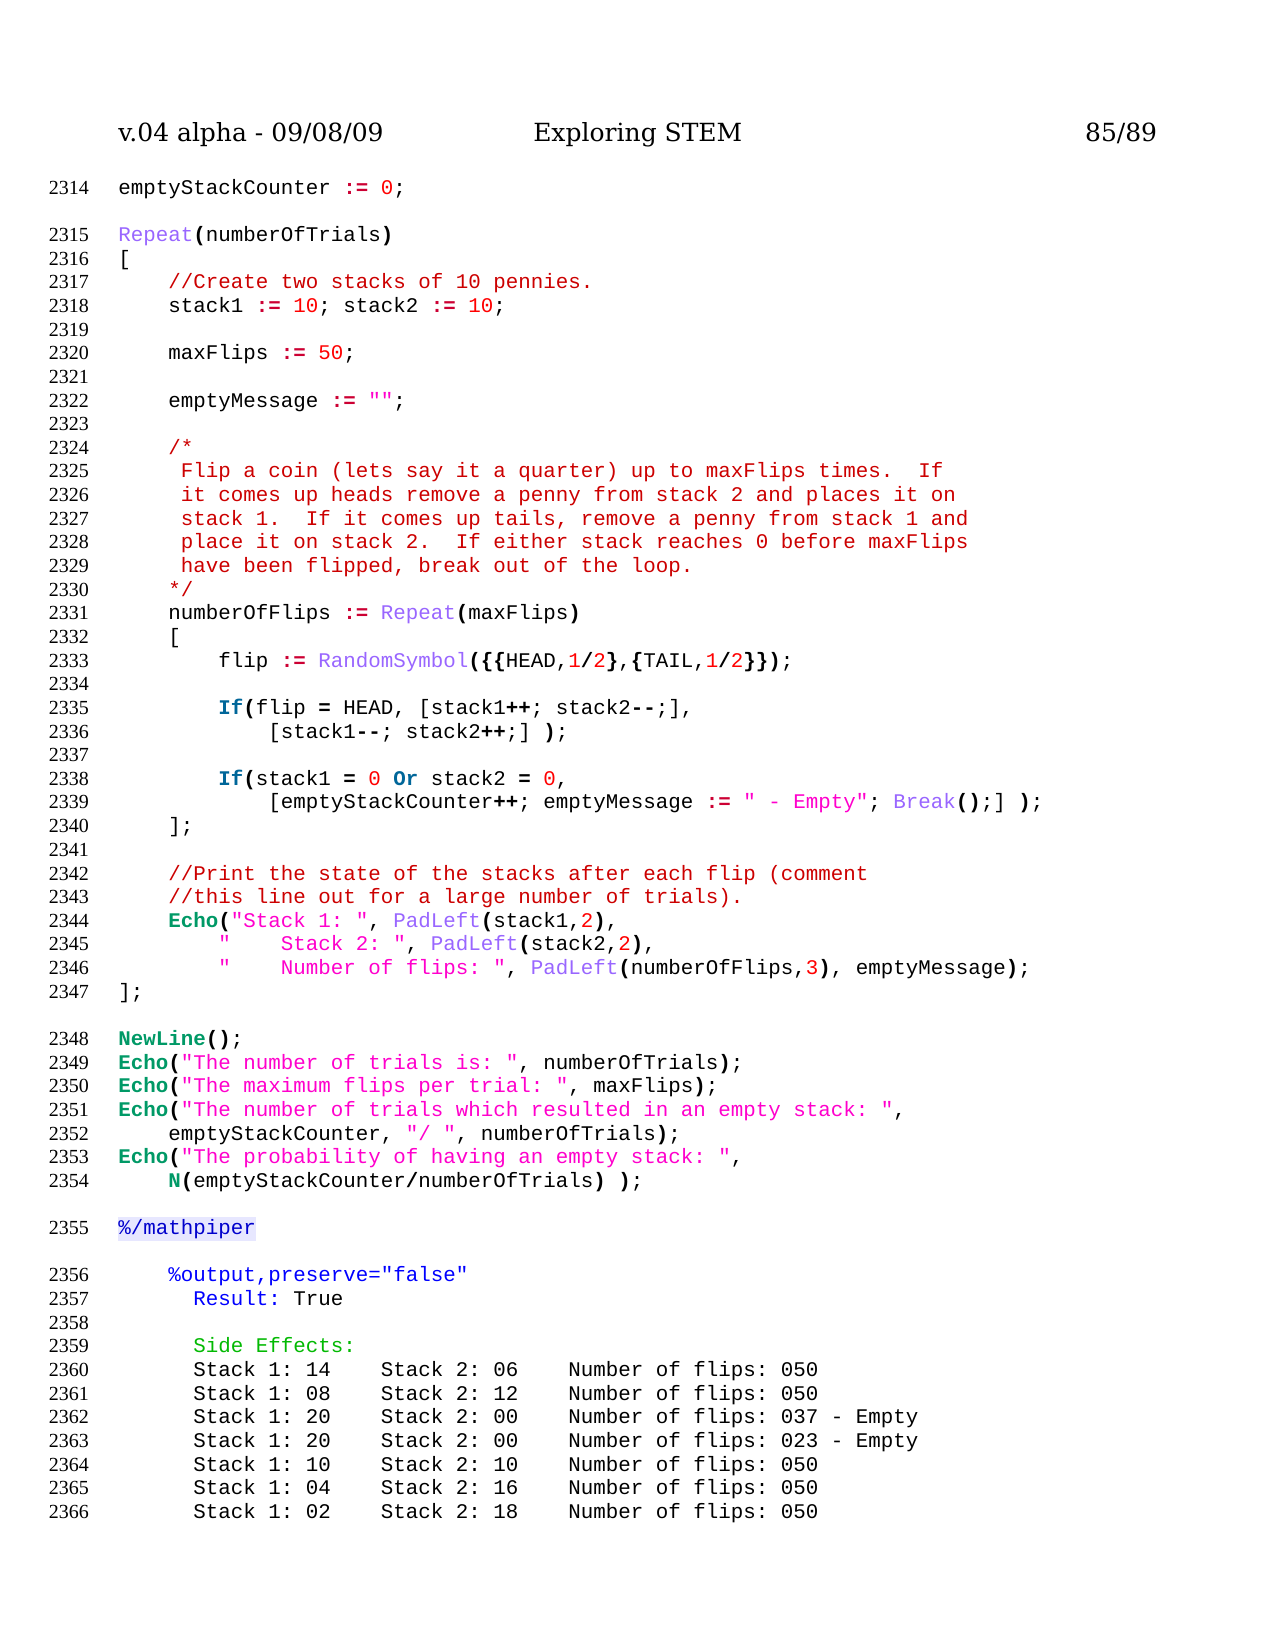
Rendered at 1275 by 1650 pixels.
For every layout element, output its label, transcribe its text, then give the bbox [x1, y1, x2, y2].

text Echo("The number of trials which resulted in an empty stack: ", [118, 1099, 1157, 1123]
text ]; [118, 815, 1157, 839]
text Stack 1: 20 Stack 2: 00 Number of flips: 023 - Empty [118, 1430, 1157, 1454]
text emptyStackCounter, "/ ", numberOfTrials); [118, 1123, 1157, 1146]
text " Number of flips: ", PadLeft(numberOfFlips,3), emptyMessage); [118, 957, 1157, 981]
text //this line out for a large number of trials). [118, 886, 1157, 910]
text [emptyStackCounter++; emptyMessage := " - Empty"; Break();] ); [118, 792, 1157, 815]
text Echo("Stack 1: ", PadLeft(stack1,2), [118, 910, 1157, 933]
text If(stack1 = 0 Or stack2 = 0, [118, 768, 1157, 792]
text Echo("The number of trials is: ", numberOfTrials); [118, 1052, 1157, 1075]
text Echo("The maximum flips per trial: ", maxFlips); [118, 1075, 1157, 1099]
text [ [118, 248, 1157, 271]
text Stack 1: 04 Stack 2: 16 Number of flips: 050 [118, 1477, 1157, 1501]
text ]; [118, 981, 1157, 1004]
text numberOfFlips := Repeat(maxFlips) [118, 602, 1157, 626]
text //Create two stacks of 10 pennies. [118, 271, 1157, 295]
text Stack 1: 20 Stack 2: 00 Number of flips: 037 - Empty [118, 1406, 1157, 1430]
text N(emptyStackCounter/numberOfTrials) ); [118, 1170, 1157, 1193]
text Stack 1: 02 Stack 2: 18 Number of flips: 050 [118, 1501, 1157, 1524]
text " Stack 2: ", PadLeft(stack2,2), [118, 933, 1157, 957]
text Stack 1: 14 Stack 2: 06 Number of flips: 050 [118, 1359, 1157, 1383]
text Result: True [118, 1288, 1157, 1312]
text [ [118, 626, 1157, 650]
text Side Effects: [118, 1335, 1157, 1359]
text Stack 1: 08 Stack 2: 12 Number of flips: 050 [118, 1383, 1157, 1406]
text %output,preserve="false" [118, 1264, 1157, 1288]
text Flip a coin (lets say it a quarter) up to maxFlips times. If [118, 461, 1157, 484]
text Repeat(numberOfTrials) [118, 224, 1157, 248]
text [stack1--; stack2++;] ); [118, 721, 1157, 744]
text %/mathpiper [118, 1217, 1157, 1241]
text flip := RandomSymbol({{HEAD,1/2},{TAIL,1/2}}); [118, 650, 1157, 673]
text //Print the state of the stacks after each flip (comment [118, 862, 1157, 886]
text */ [118, 579, 1157, 602]
text /* [118, 437, 1157, 461]
text Echo("The probability of having an empty stack: ", [118, 1146, 1157, 1170]
text it comes up heads remove a penny from stack 2 and places it on [118, 484, 1157, 508]
text emptyMessage := ""; [118, 389, 1157, 413]
text stack1 := 10; stack2 := 10; [118, 295, 1157, 319]
text stack 1. If it comes up tails, remove a penny from stack 1 and [118, 508, 1157, 531]
text Stack 1: 10 Stack 2: 10 Number of flips: 050 [118, 1454, 1157, 1477]
text If(flip = HEAD, [stack1++; stack2--;], [118, 697, 1157, 721]
text maxFlips := 50; [118, 342, 1157, 366]
text NewLine(); [118, 1028, 1157, 1052]
text emptyStackCounter := 0; [118, 177, 1157, 200]
text place it on stack 2. If either stack reaches 0 before maxFlips [118, 531, 1157, 555]
text have been flipped, break out of the loop. [118, 555, 1157, 579]
